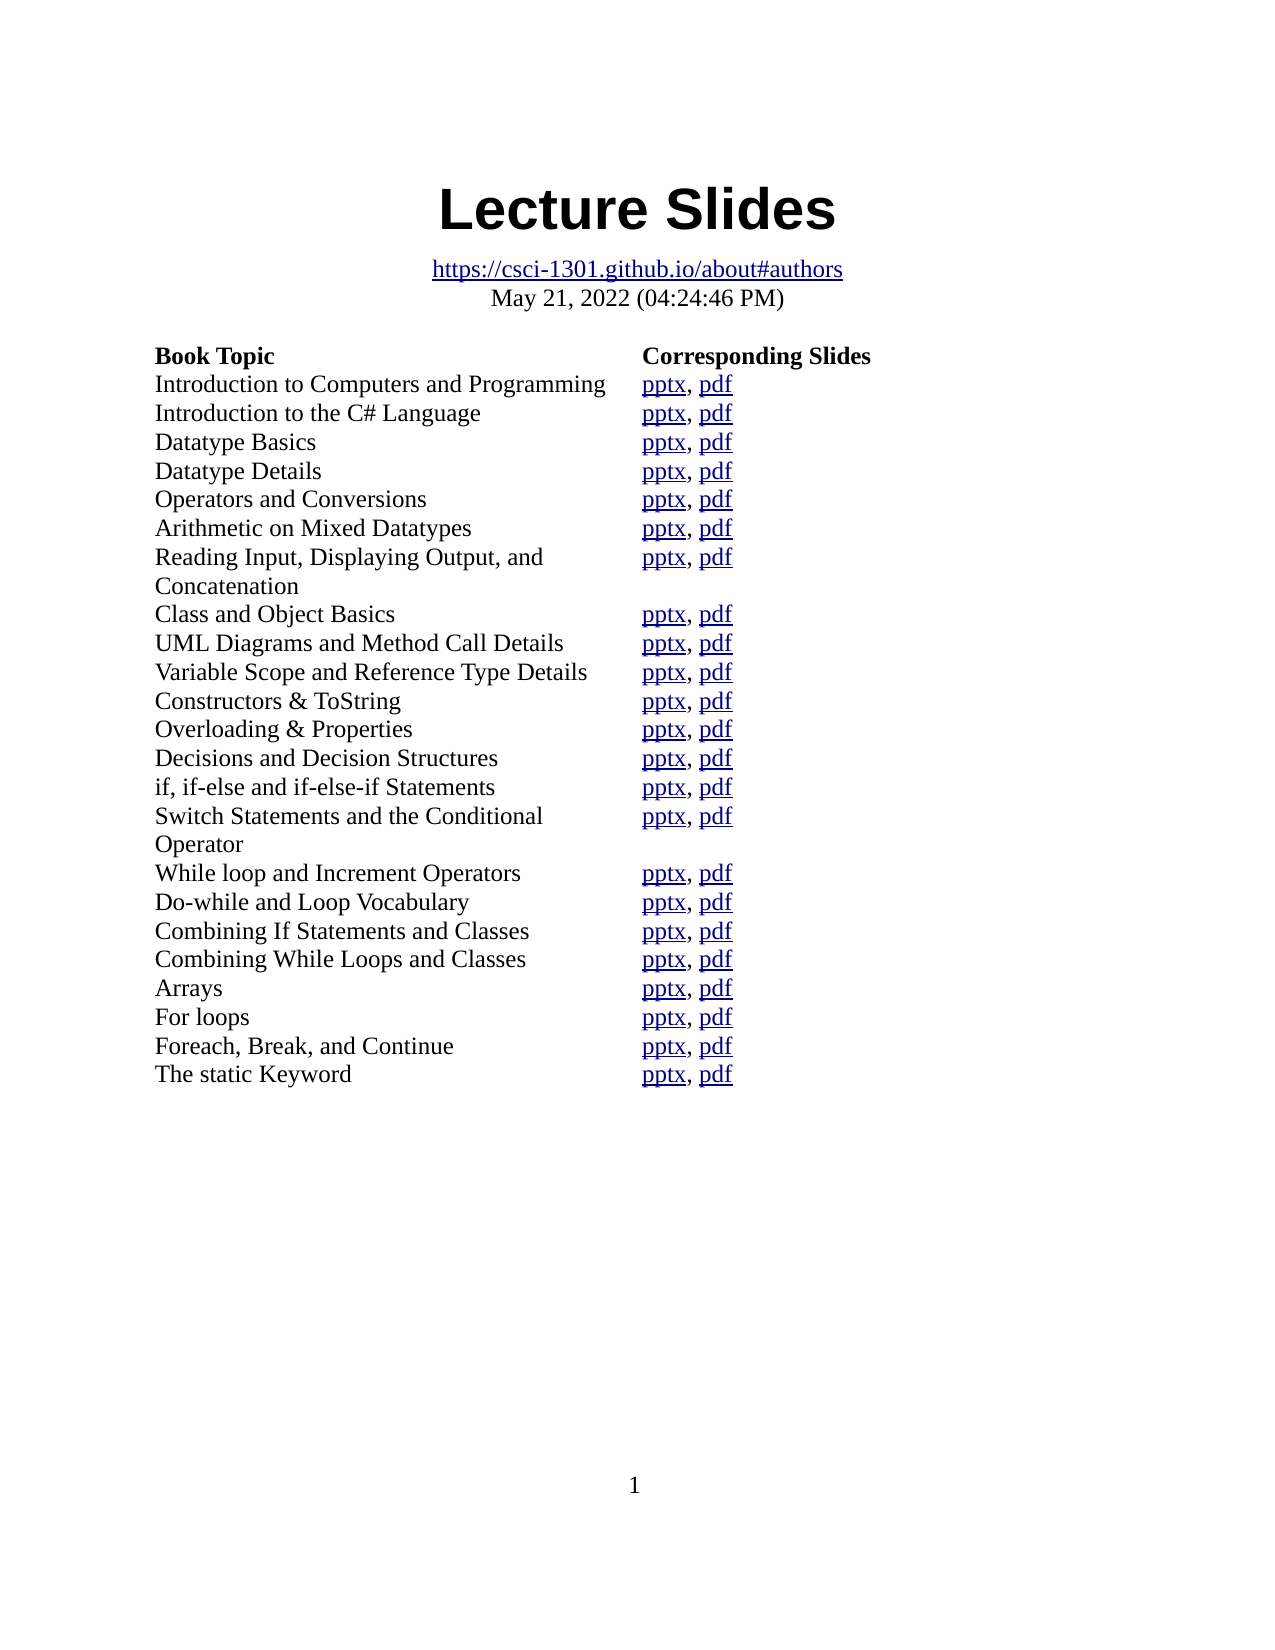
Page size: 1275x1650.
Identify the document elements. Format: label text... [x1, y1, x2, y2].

table_cell pptx, pdf [638, 973, 1125, 1002]
table_cell Variable Scope and Reference Type Details [150, 657, 637, 686]
table_cell Constructors & ToString [150, 686, 637, 714]
table_cell Combining If Statements and Classes [150, 916, 637, 944]
table_cell Datatype Basics [150, 427, 637, 456]
table_cell Class and Object Basics [150, 600, 637, 628]
table_cell Arithmetic on Mixed Datatypes [150, 513, 637, 542]
table_cell pptx, pdf [638, 456, 1125, 484]
table_cell pptx, pdf [638, 772, 1125, 801]
table_cell While loop and Increment Operators [150, 858, 637, 887]
table_header Corresponding Slides [638, 341, 1125, 369]
table_cell Operators and Conversions [150, 485, 637, 513]
table_cell Switch Statements and the Conditional Operator [150, 801, 637, 858]
table_cell Do-while and Loop Vocabulary [150, 887, 637, 916]
table_cell pptx, pdf [638, 715, 1125, 743]
table_cell pptx, pdf [638, 542, 1125, 599]
table_cell if, if-else and if-else-if Statements [150, 772, 637, 801]
table_cell pptx, pdf [638, 1031, 1125, 1059]
table_cell The static Keyword [150, 1060, 637, 1088]
table_cell pptx, pdf [638, 398, 1125, 427]
table_cell For loops [150, 1002, 637, 1031]
table_cell pptx, pdf [638, 370, 1125, 398]
table_cell Datatype Details [150, 456, 637, 484]
table_cell Reading Input, Displaying Output, and Concatenation [150, 542, 637, 599]
table_cell Overloading & Properties [150, 715, 637, 743]
text May 21, 2022 (04:24:46 PM) [150, 283, 1125, 312]
table_cell Combining While Loops and Classes [150, 945, 637, 973]
table_cell pptx, pdf [638, 858, 1125, 887]
table_cell pptx, pdf [638, 1060, 1125, 1088]
table_cell Decisions and Decision Structures [150, 743, 637, 772]
table_cell pptx, pdf [638, 945, 1125, 973]
text https://csci-1301.github.io/about#authors [150, 254, 1125, 283]
table_cell pptx, pdf [638, 916, 1125, 944]
table_cell pptx, pdf [638, 1002, 1125, 1031]
table_cell pptx, pdf [638, 427, 1125, 456]
table_cell pptx, pdf [638, 743, 1125, 772]
table_cell pptx, pdf [638, 513, 1125, 542]
table_cell Introduction to the C# Language [150, 398, 637, 427]
table_cell pptx, pdf [638, 628, 1125, 657]
title Lecture Slides [150, 175, 1125, 242]
table_cell pptx, pdf [638, 657, 1125, 686]
table_cell Foreach, Break, and Continue [150, 1031, 637, 1059]
table_cell Introduction to Computers and Programming [150, 370, 637, 398]
table_cell UML Diagrams and Method Call Details [150, 628, 637, 657]
table_header Book Topic [150, 341, 637, 369]
table_cell pptx, pdf [638, 485, 1125, 513]
table_cell pptx, pdf [638, 887, 1125, 916]
table_cell pptx, pdf [638, 686, 1125, 714]
table_cell pptx, pdf [638, 600, 1125, 628]
table_cell pptx, pdf [638, 801, 1125, 858]
table_cell Arrays [150, 973, 637, 1002]
